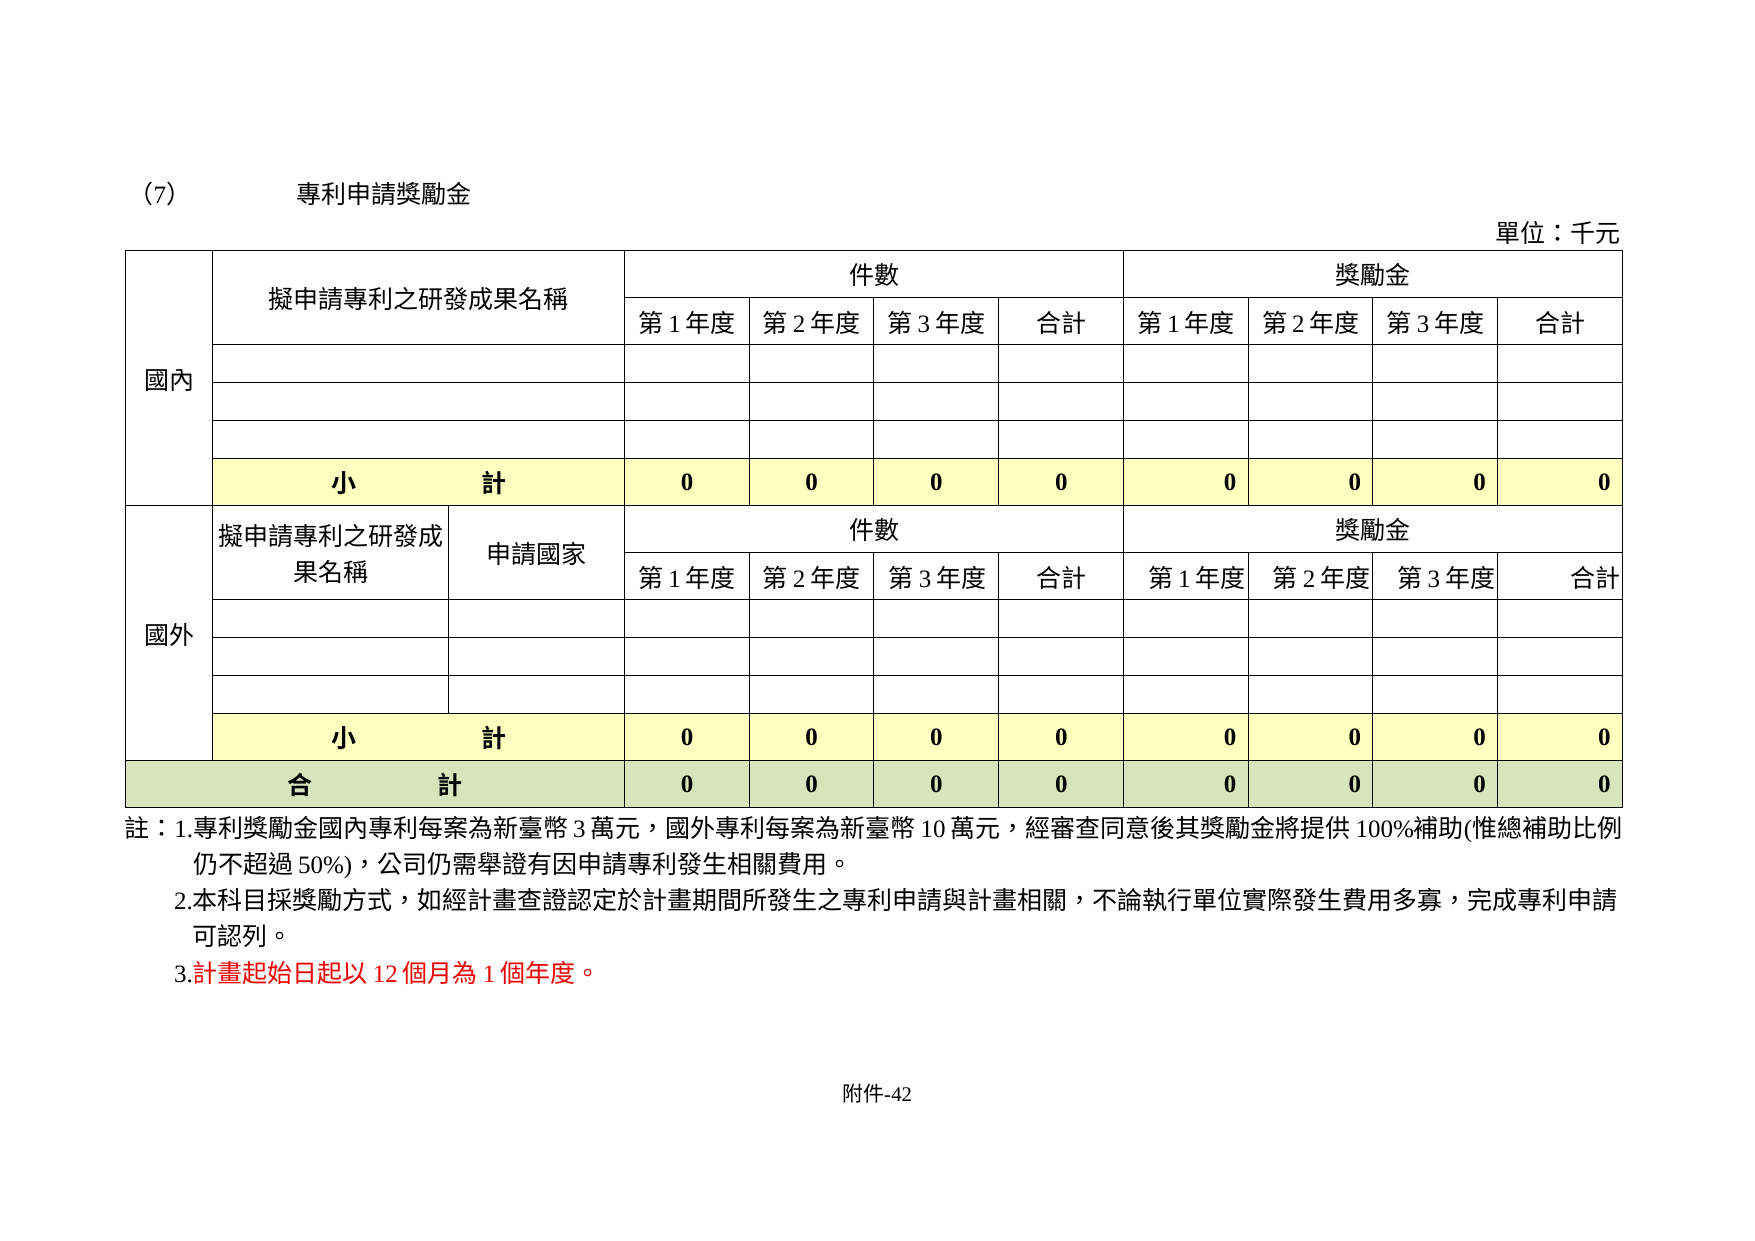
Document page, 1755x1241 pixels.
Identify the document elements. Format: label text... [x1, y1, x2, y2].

table_cell [1249, 421, 1372, 457]
table_header 專利申請獎勵金 [125, 170, 1622, 212]
table_cell [1249, 383, 1372, 420]
table_cell 0 [1373, 459, 1497, 505]
table_cell [874, 383, 998, 420]
table_cell [213, 421, 624, 457]
table_cell [874, 600, 998, 637]
table_cell [1498, 600, 1622, 637]
table_cell 第2年度 [750, 553, 873, 599]
table_cell [750, 345, 873, 382]
table_cell [213, 345, 624, 382]
table_cell [625, 383, 749, 420]
table_cell [1124, 345, 1248, 382]
table_cell 0 [625, 761, 749, 807]
table_cell 小 計 [213, 714, 624, 760]
table_cell [999, 676, 1123, 712]
table_cell 合計 [999, 298, 1123, 344]
table_cell [1498, 345, 1622, 382]
table_cell [1249, 676, 1372, 712]
table_cell 0 [874, 459, 998, 505]
table_cell 0 [625, 714, 749, 760]
table_cell 獎勵金 [1124, 251, 1622, 297]
text 註：1.專利獎勵金國內專利每案為新臺幣3萬元，國外專利每案為新臺幣10萬元，經審查同意後其獎勵金將提供100%補助(惟總補助比例仍不超過50%)，公司仍需舉證有因申請專利發生相關費用。 [124, 808, 1630, 881]
table_cell 擬申請專利之研發成果名稱 [213, 251, 624, 344]
table_cell 合 計 [126, 761, 624, 807]
table_cell 單位：千元 [125, 212, 1622, 250]
table_cell 0 [750, 761, 873, 807]
table_cell [449, 638, 624, 675]
table_cell [1249, 345, 1372, 382]
table_cell [874, 345, 998, 382]
table_cell 0 [874, 714, 998, 760]
table_cell [999, 638, 1123, 675]
table_cell [999, 345, 1123, 382]
table_cell [750, 421, 873, 457]
table_cell 第1年度 [625, 553, 749, 599]
table_cell 獎勵金 [1124, 506, 1622, 552]
table_cell [1124, 421, 1248, 457]
table_cell 合計 [999, 553, 1123, 599]
table_cell [874, 638, 998, 675]
table_cell 0 [1124, 459, 1248, 505]
table_cell [1249, 600, 1372, 637]
table_cell 0 [1373, 714, 1497, 760]
table_cell [1373, 421, 1497, 457]
table_cell [874, 676, 998, 712]
table_cell 第1年度 [1124, 298, 1248, 344]
table_cell [1498, 421, 1622, 457]
table_cell 件數 [625, 506, 1123, 552]
table_cell [750, 638, 873, 675]
text 2.本科目採獎勵方式，如經計畫查證認定於計畫期間所發生之專利申請與計畫相關，不論執行單位實際發生費用多寡，完成專利申請可認列。 [174, 881, 1630, 953]
table_cell [1498, 638, 1622, 675]
table_cell [1373, 345, 1497, 382]
table_cell 0 [1249, 714, 1372, 760]
table_cell 0 [1124, 714, 1248, 760]
table_cell 第1年度 [1124, 553, 1248, 599]
table_cell [213, 676, 448, 712]
text 3.計畫起始日起以12個月為1個年度。 [174, 953, 1630, 989]
table_cell 第2年度 [1249, 298, 1372, 344]
table_cell 0 [999, 761, 1123, 807]
table_cell 0 [750, 714, 873, 760]
table_cell 第3年度 [1373, 298, 1497, 344]
table_cell 第1年度 [625, 298, 749, 344]
table_cell 第2年度 [750, 298, 873, 344]
table_cell [625, 638, 749, 675]
table_cell [449, 600, 624, 637]
table_cell 0 [625, 459, 749, 505]
table_cell [999, 421, 1123, 457]
table_cell 國外 [126, 506, 212, 760]
table_cell 合計 [1498, 298, 1622, 344]
table_cell [213, 600, 448, 637]
table_cell 第3年度 [1373, 553, 1497, 599]
table_cell [1124, 383, 1248, 420]
table_cell [1373, 638, 1497, 675]
table_cell [1498, 676, 1622, 712]
table_cell 0 [1373, 761, 1497, 807]
table_cell 0 [1498, 714, 1622, 760]
table_cell 合計 [1498, 553, 1622, 599]
table_cell [213, 638, 448, 675]
table_cell [750, 600, 873, 637]
table_cell 第2年度 [1249, 553, 1372, 599]
table_cell 0 [1498, 761, 1622, 807]
table_cell 0 [1498, 459, 1622, 505]
table_cell [1373, 600, 1497, 637]
table_cell [750, 383, 873, 420]
table_cell [625, 676, 749, 712]
table_cell [999, 383, 1123, 420]
table_cell 0 [1124, 761, 1248, 807]
table_cell 申請國家 [449, 506, 624, 599]
table_cell 0 [874, 761, 998, 807]
table_cell 擬申請專利之研發成果名稱 [213, 506, 448, 599]
table_cell [999, 600, 1123, 637]
table_cell 件數 [625, 251, 1123, 297]
table_cell [750, 676, 873, 712]
table_cell [1373, 383, 1497, 420]
table_cell 0 [1249, 761, 1372, 807]
table_cell 0 [999, 459, 1123, 505]
table_cell 0 [999, 714, 1123, 760]
table_cell 0 [1249, 459, 1372, 505]
table_cell 小 計 [213, 459, 624, 505]
table_cell 0 [750, 459, 873, 505]
table_cell [1249, 638, 1372, 675]
table_cell [1373, 676, 1497, 712]
table_cell 第3年度 [874, 298, 998, 344]
table_cell [1124, 600, 1248, 637]
table_cell 第3年度 [874, 553, 998, 599]
table_cell [625, 600, 749, 637]
table_cell [625, 421, 749, 457]
table_cell 國內 [126, 251, 212, 505]
table_cell [213, 383, 624, 420]
table_cell [1124, 638, 1248, 675]
table_cell [1124, 676, 1248, 712]
table_cell [1498, 383, 1622, 420]
table_cell [449, 676, 624, 712]
table_cell [625, 345, 749, 382]
table_cell [874, 421, 998, 457]
